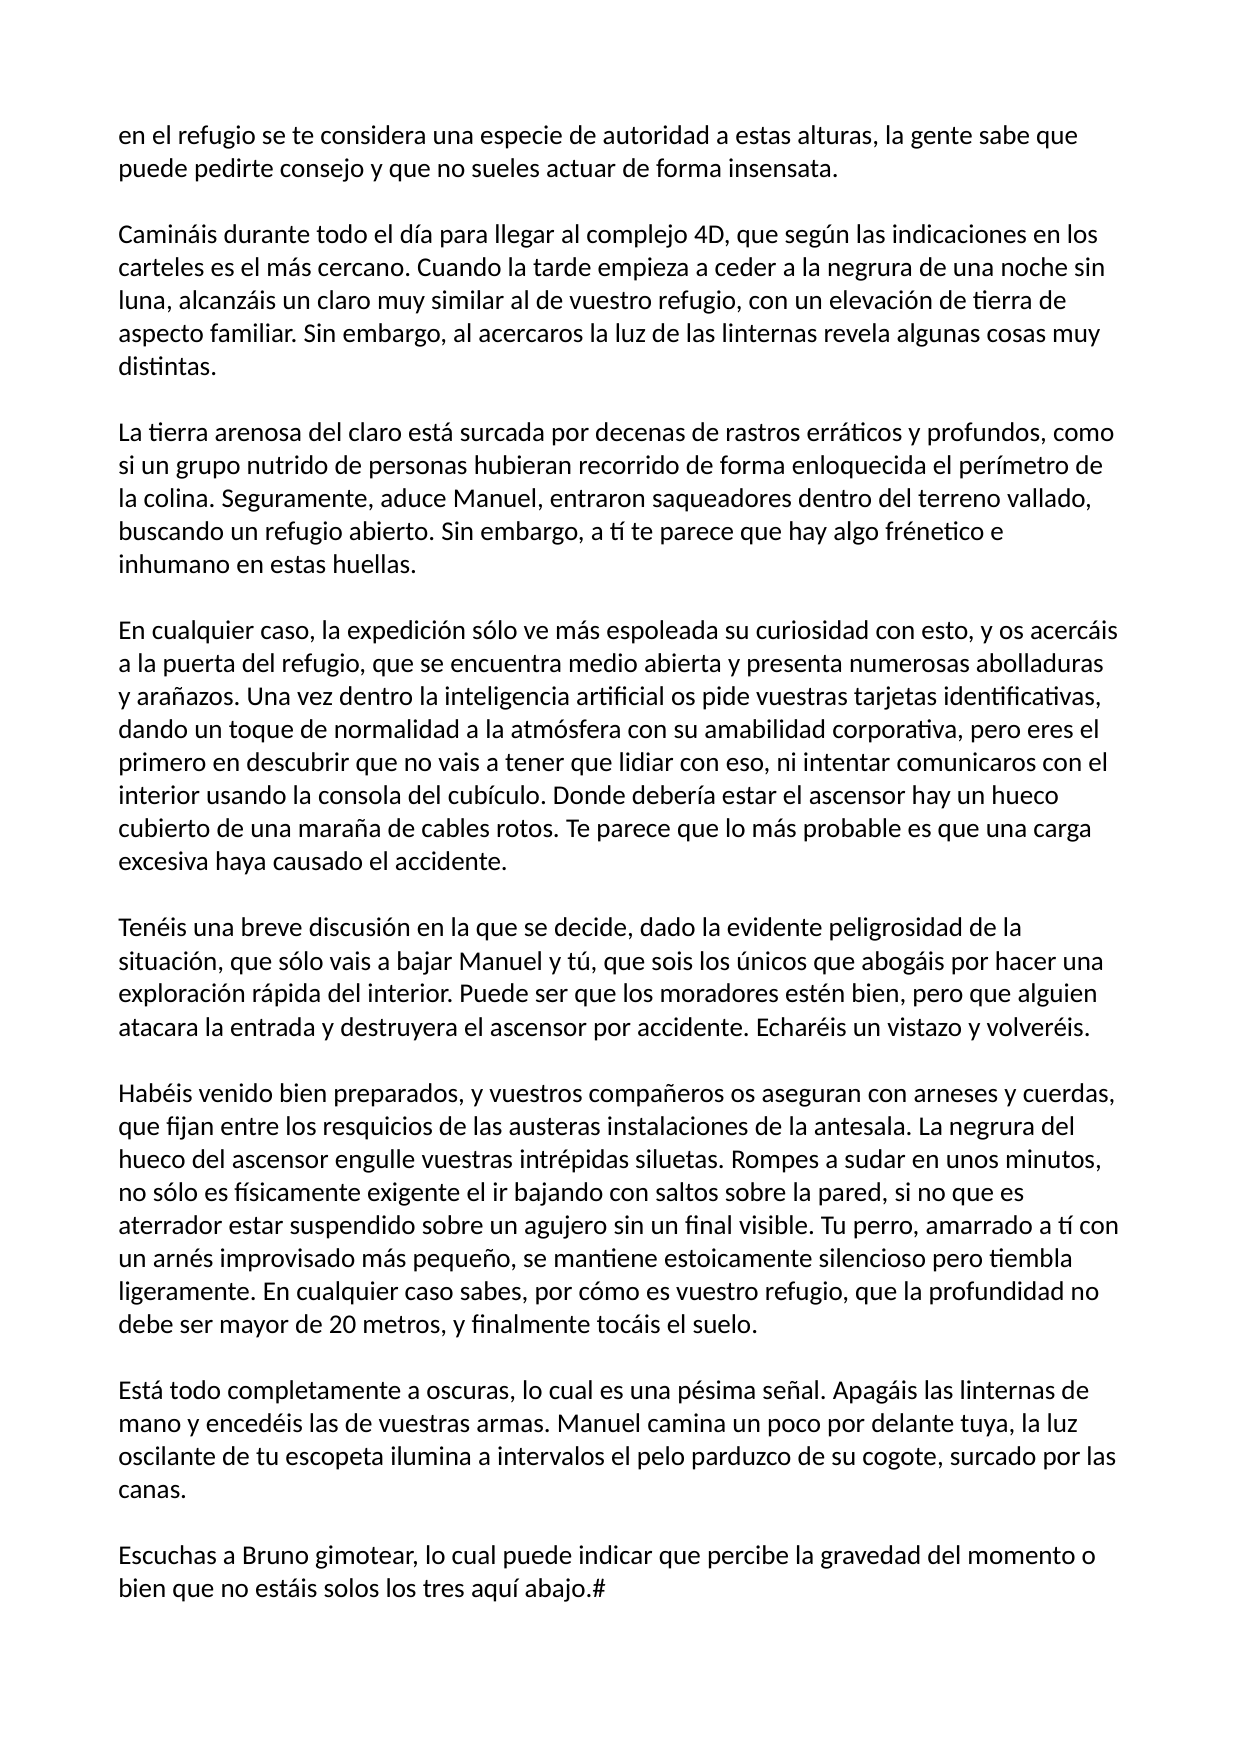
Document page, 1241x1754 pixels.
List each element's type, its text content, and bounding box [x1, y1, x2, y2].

text en el refugio se te considera una especie de autoridad a estas alturas, la gente sabe que puede pedirte consejo y que no sueles actuar de forma insensata. [118, 118, 1122, 184]
text Escuchas a Bruno gimotear, lo cual puede indicar que percibe la gravedad del momento o bien que no estáis solos los tres aquí abajo.# [118, 1538, 1122, 1604]
text Camináis durante todo el día para llegar al complejo 4D, que según las indicaciones en los carteles es el más cercano. Cuando la tarde empieza a ceder a la negrura de una noche sin luna, alcanzáis un claro muy similar al de vuestro refugio, con un elevación de tierra de aspecto familiar. Sin embargo, al acercaros la luz de las linternas revela algunas cosas muy distintas. [118, 217, 1122, 382]
text La tierra arenosa del claro está surcada por decenas de rastros erráticos y profundos, como si un grupo nutrido de personas hubieran recorrido de forma enloquecida el perímetro de la colina. Seguramente, aduce Manuel, entraron saqueadores dentro del terreno vallado, buscando un refugio abierto. Sin embargo, a tí te parece que hay algo frénetico e inhumano en estas huellas. [118, 415, 1122, 580]
text En cualquier caso, la expedición sólo ve más espoleada su curiosidad con esto, y os acercáis a la puerta del refugio, que se encuentra medio abierta y presenta numerosas abolladuras y arañazos. Una vez dentro la inteligencia artificial os pide vuestras tarjetas identificativas, dando un toque de normalidad a la atmósfera con su amabilidad corporativa, pero eres el primero en descubrir que no vais a tener que lidiar con eso, ni intentar comunicaros con el interior usando la consola del cubículo. Donde debería estar el ascensor hay un hueco cubierto de una maraña de cables rotos. Te parece que lo más probable es que una carga excesiva haya causado el accidente. [118, 613, 1122, 878]
text Habéis venido bien preparados, y vuestros compañeros os aseguran con arneses y cuerdas, que fijan entre los resquicios de las austeras instalaciones de la antesala. La negrura del hueco del ascensor engulle vuestras intrépidas siluetas. Rompes a sudar en unos minutos, no sólo es físicamente exigente el ir bajando con saltos sobre la pared, si no que es aterrador estar suspendido sobre un agujero sin un final visible. Tu perro, amarrado a tí con un arnés improvisado más pequeño, se mantiene estoicamente silencioso pero tiembla ligeramente. En cualquier caso sabes, por cómo es vuestro refugio, que la profundidad no debe ser mayor de 20 metros, y finalmente tocáis el suelo. [118, 1076, 1122, 1340]
text Tenéis una breve discusión en la que se decide, dado la evidente peligrosidad de la situación, que sólo vais a bajar Manuel y tú, que sois los únicos que abogáis por hacer una exploración rápida del interior. Puede ser que los moradores estén bien, pero que alguien atacara la entrada y destruyera el ascensor por accidente. Echaréis un vistazo y volveréis. [118, 911, 1122, 1043]
text Está todo completamente a oscuras, lo cual es una pésima señal. Apagáis las linternas de mano y encedéis las de vuestras armas. Manuel camina un poco por delante tuya, la luz oscilante de tu escopeta ilumina a intervalos el pelo parduzco de su cogote, surcado por las canas. [118, 1373, 1122, 1505]
